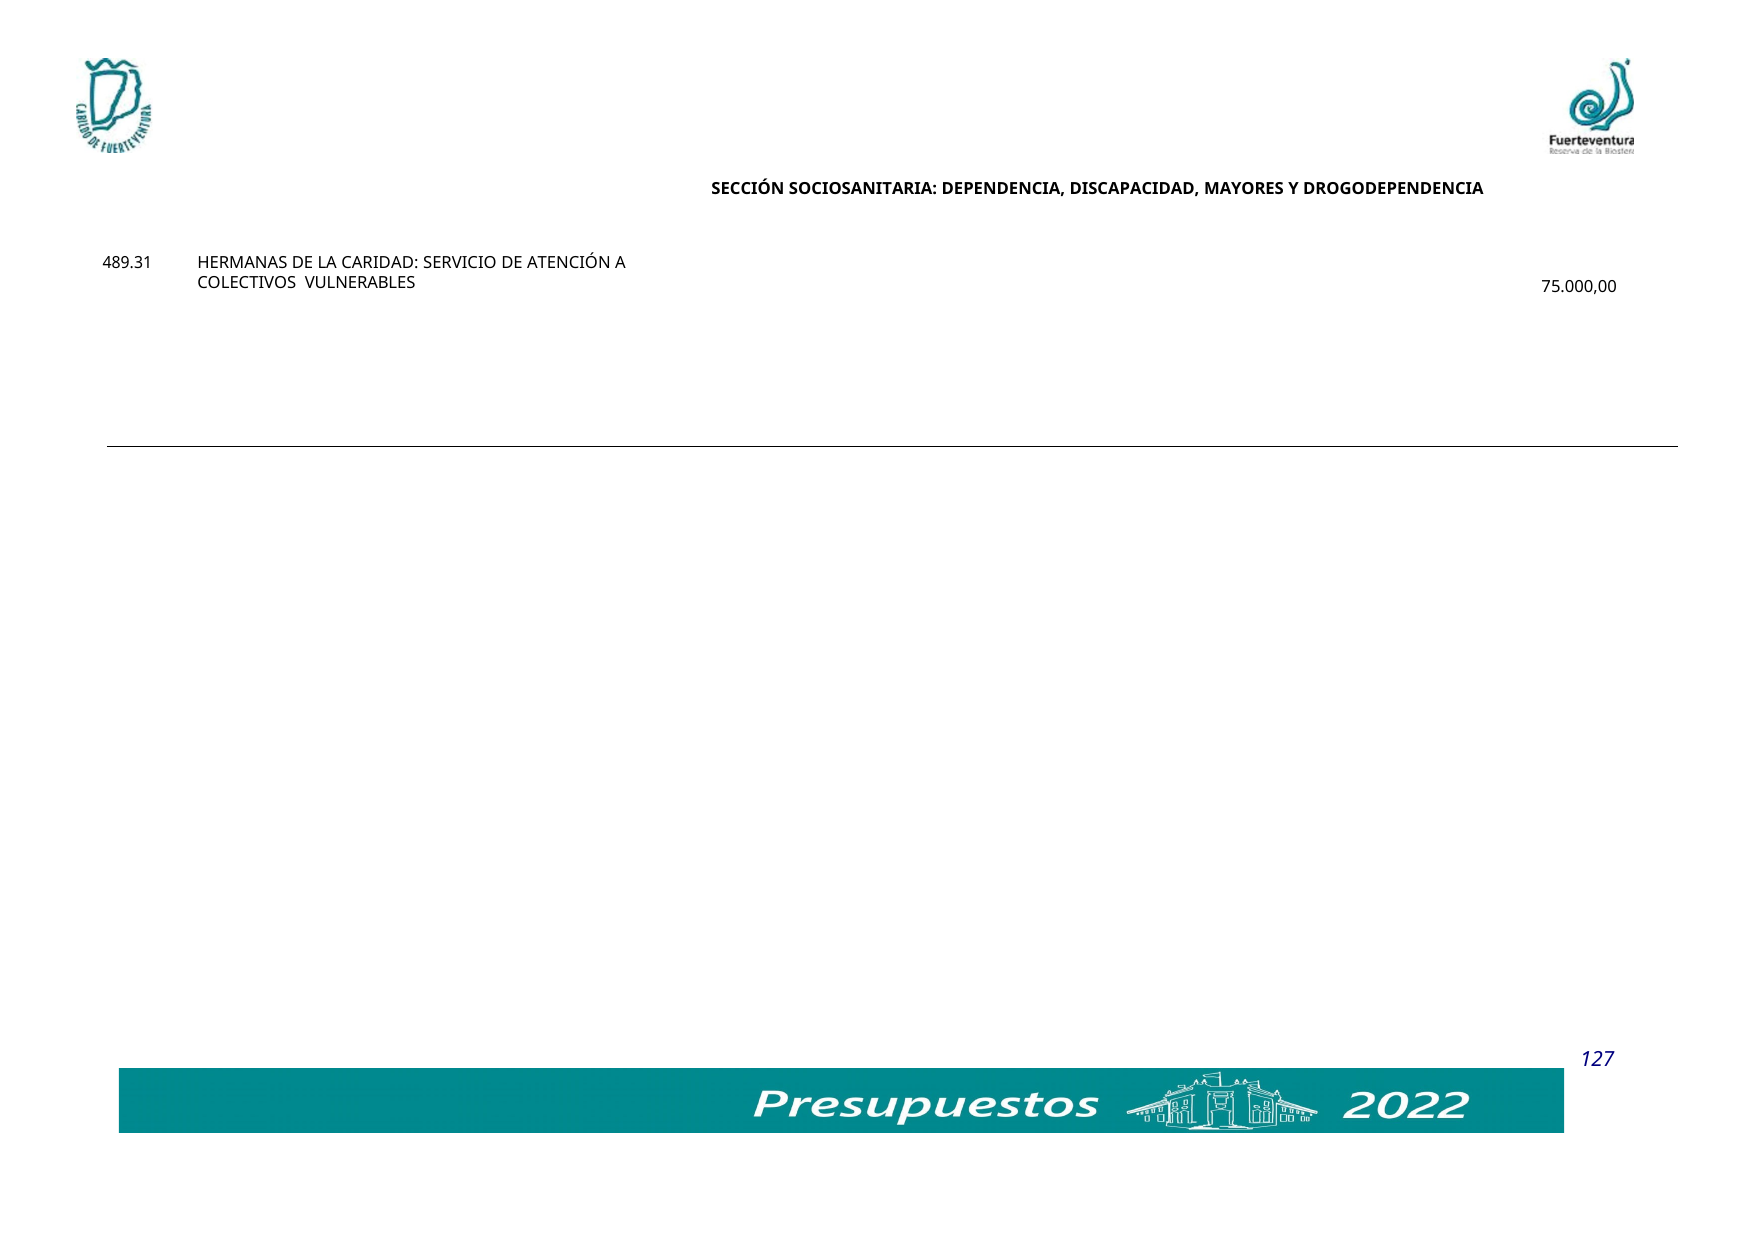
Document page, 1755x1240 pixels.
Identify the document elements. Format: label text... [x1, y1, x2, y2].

text 489.31 HERMANAS DE LA CARIDAD: SERVICIO DE ATENCIÓN A COLECTIVOS VULNERABLES [102, 252, 626, 292]
text 75.000,00 [1541, 275, 1648, 298]
